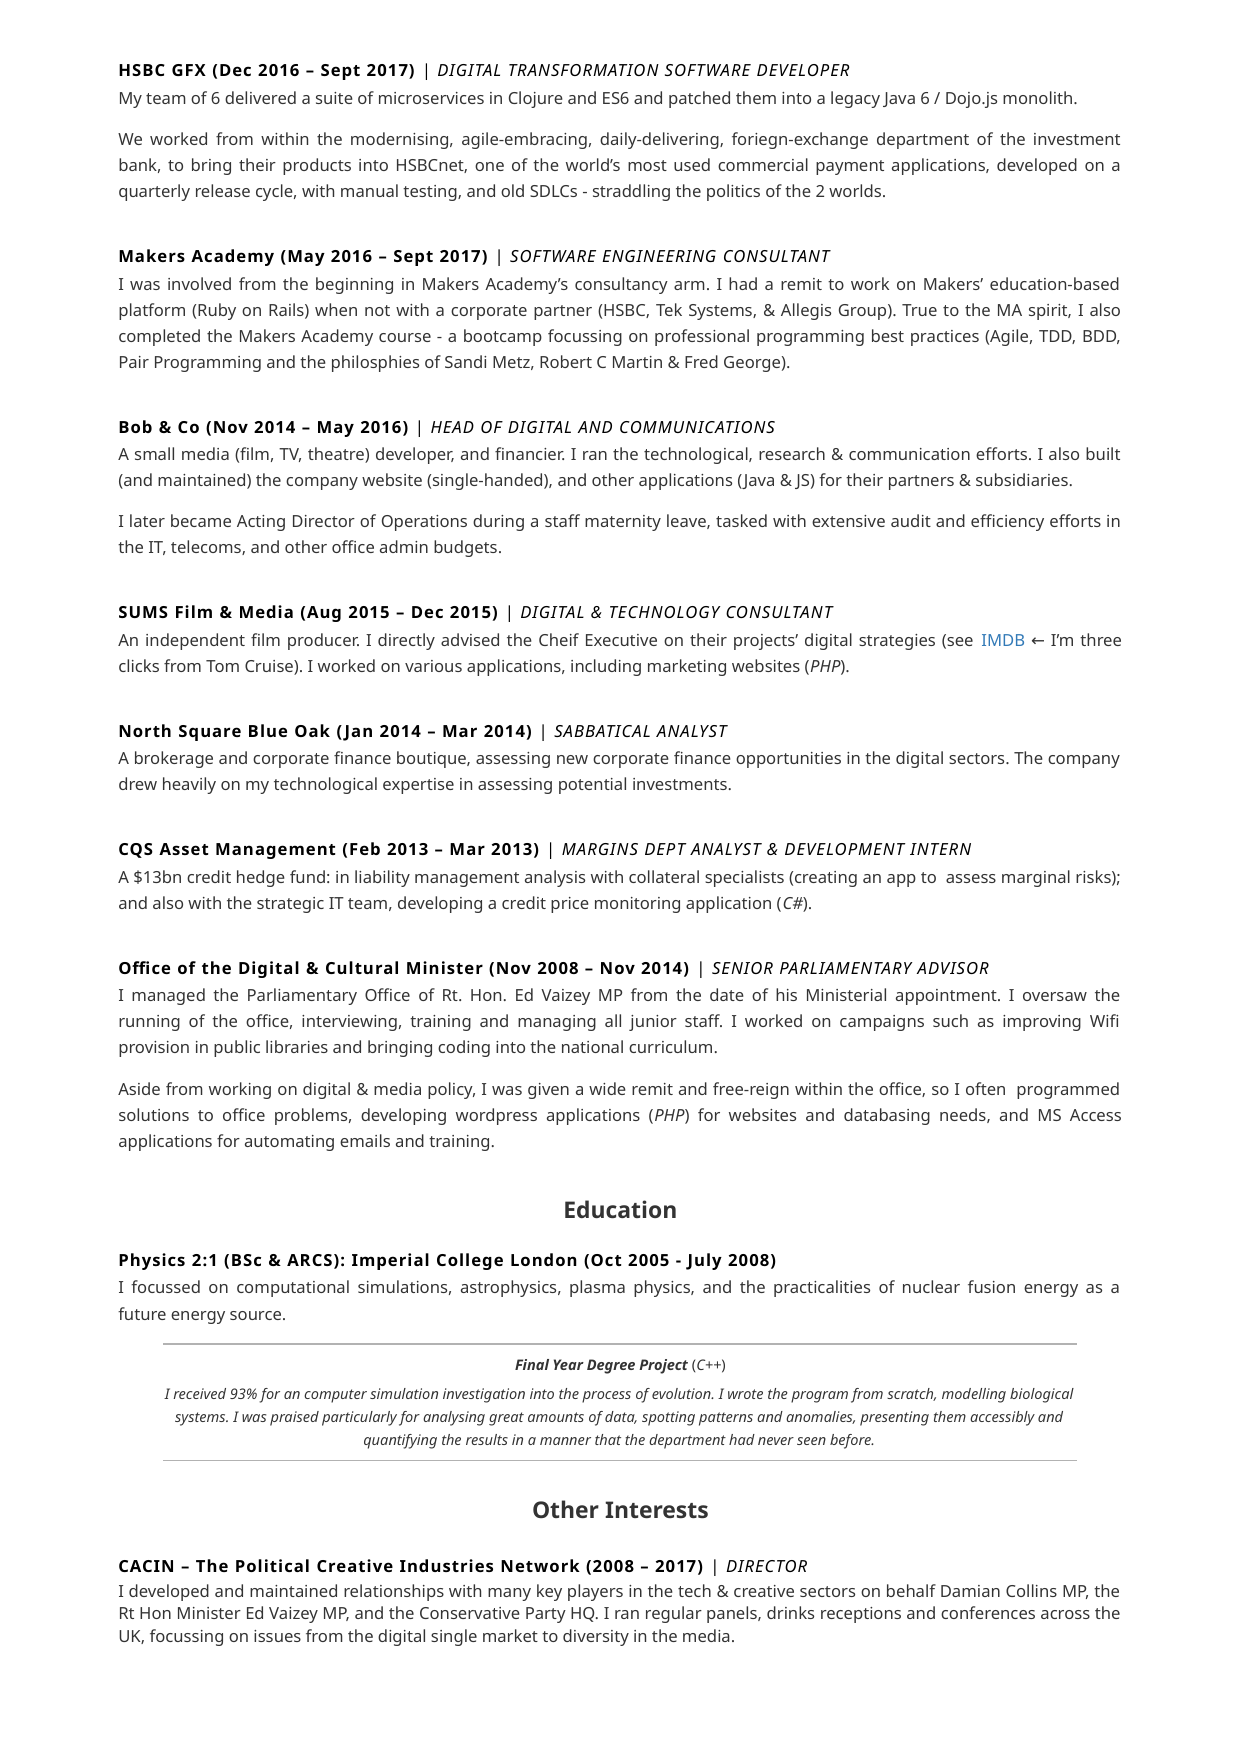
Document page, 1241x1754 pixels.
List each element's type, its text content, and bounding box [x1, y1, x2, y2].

subtitle Office of the Digital & Cultural Minister (Nov 2008 – Nov 2014) | SENIOR PARLIAMENTARY ADVISOR [118, 957, 1122, 979]
subtitle HSBC GFX (Dec 2016 – Sept 2017) | DIGITAL TRANSFORMATION SOFTWARE DEVELOPER [118, 59, 1122, 82]
subtitle Education [118, 1194, 1122, 1225]
subtitle Makers Academy (May 2016 – Sept 2017) | SOFTWARE ENGINEERING CONSULTANT [118, 245, 1122, 267]
text Aside from working on digital & media policy, I was given a wide remit and free-reign within the office, so I often programmed solutions to office problems, developing wordpress applications (PHP) for websites and databasing needs, and MS Access applications for automating emails and training. [118, 1077, 1122, 1152]
subtitle CQS Asset Management (Feb 2013 – Mar 2013) | MARGINS DEPT ANALYST & DEVELOPMENT INTERN [118, 838, 1122, 861]
text I managed the Parliamentary Office of Rt. Hon. Ed Vaizey MP from the date of his Ministerial appointment. I oversaw the running of the office, interviewing, training and managing all junior staff. I worked on campaigns such as improving Wifi provision in public libraries and bringing coding into the national curriculum. [118, 984, 1122, 1059]
subtitle CACIN – The Political Creative Industries Network (2008 – 2017) | DIRECTOR [118, 1555, 1122, 1578]
text I received 93% for an computer simulation investigation into the process of evolution. I wrote the program from scratch, modelling biological systems. I was praised particularly for analysing great amounts of data, spotting patterns and anomalies, presenting them accessibly and quantifying the results in a manner that the department had never seen before. [163, 1372, 1077, 1460]
text We worked from within the modernising, agile-embracing, daily-delivering, foriegn-exchange department of the investment bank, to bring their products into HSBCnet, one of the world’s most used commercial payment applications, developed on a quarterly release cycle, with manual testing, and old SDLCs - straddling the politics of the 2 worlds. [118, 128, 1122, 202]
subtitle SUMS Film & Media (Aug 2015 – Dec 2015) | DIGITAL & TECHNOLOGY CONSULTANT [118, 601, 1122, 624]
text A brokerage and corporate finance boutique, assessing new corporate finance opportunities in the digital sectors. The company drew heavily on my technological expertise in assessing potential investments. [118, 747, 1122, 796]
subtitle Other Interests [118, 1494, 1122, 1525]
text I later became Acting Director of Operations during a staff maternity leave, tasked with extensive audit and efficiency efforts in the IT, telecoms, and other office admin budgets. [118, 510, 1122, 559]
text I was involved from the beginning in Makers Academy’s consultancy arm. I had a remit to work on Makers’ education-based platform (Ruby on Rails) when not with a corporate partner (HSBC, Tek Systems, & Allegis Group). True to the MA spirit, I also completed the Makers Academy course - a bootcamp focussing on professional programming best practices (Agile, TDD, BDD, Pair Programming and the philosphies of Sandi Metz, Robert C Martin & Fred George). [118, 272, 1122, 373]
subtitle Physics 2:1 (BSc & ARCS): Imperial College London (Oct 2005 - July 2008) [118, 1249, 1122, 1272]
text A $13bn credit hedge fund: in liability management analysis with collateral specialists (creating an app to assess marginal risks); and also with the strategic IT team, developing a credit price monitoring application (C#). [118, 866, 1122, 914]
text An independent film producer. I directly advised the Cheif Executive on their projects’ digital strategies (see IMDB ← I’m three clicks from Tom Cruise). I worked on various applications, including marketing websites (PHP). [118, 628, 1122, 677]
text A small media (film, TV, theatre) developer, and financier. I ran the technological, research & communication efforts. I also built (and maintained) the company website (single-handed), and other applications (Java & JS) for their partners & subsidiaries. [118, 443, 1122, 492]
subtitle Bob & Co (Nov 2014 – May 2016) | HEAD OF DIGITAL AND COMMUNICATIONS [118, 415, 1122, 438]
text Final Year Degree Project (C++) [163, 1345, 1077, 1372]
text I developed and maintained relationships with many key players in the tech & creative sectors on behalf Damian Collins MP, the Rt Hon Minister Ed Vaizey MP, and the Conservative Party HQ. I ran regular panels, drinks receptions and conferences across the UK, focussing on issues from the digital single market to diversity in the media. [118, 1579, 1122, 1647]
subtitle North Square Blue Oak (Jan 2014 – Mar 2014) | SABBATICAL ANALYST [118, 719, 1122, 742]
text I focussed on computational simulations, astrophysics, plasma physics, and the practicalities of nuclear fusion energy as a future energy source. [118, 1276, 1122, 1325]
text My team of 6 delivered a suite of microservices in Clojure and ES6 and patched them into a legacy Java 6 / Dojo.js monolith. [118, 87, 1122, 109]
